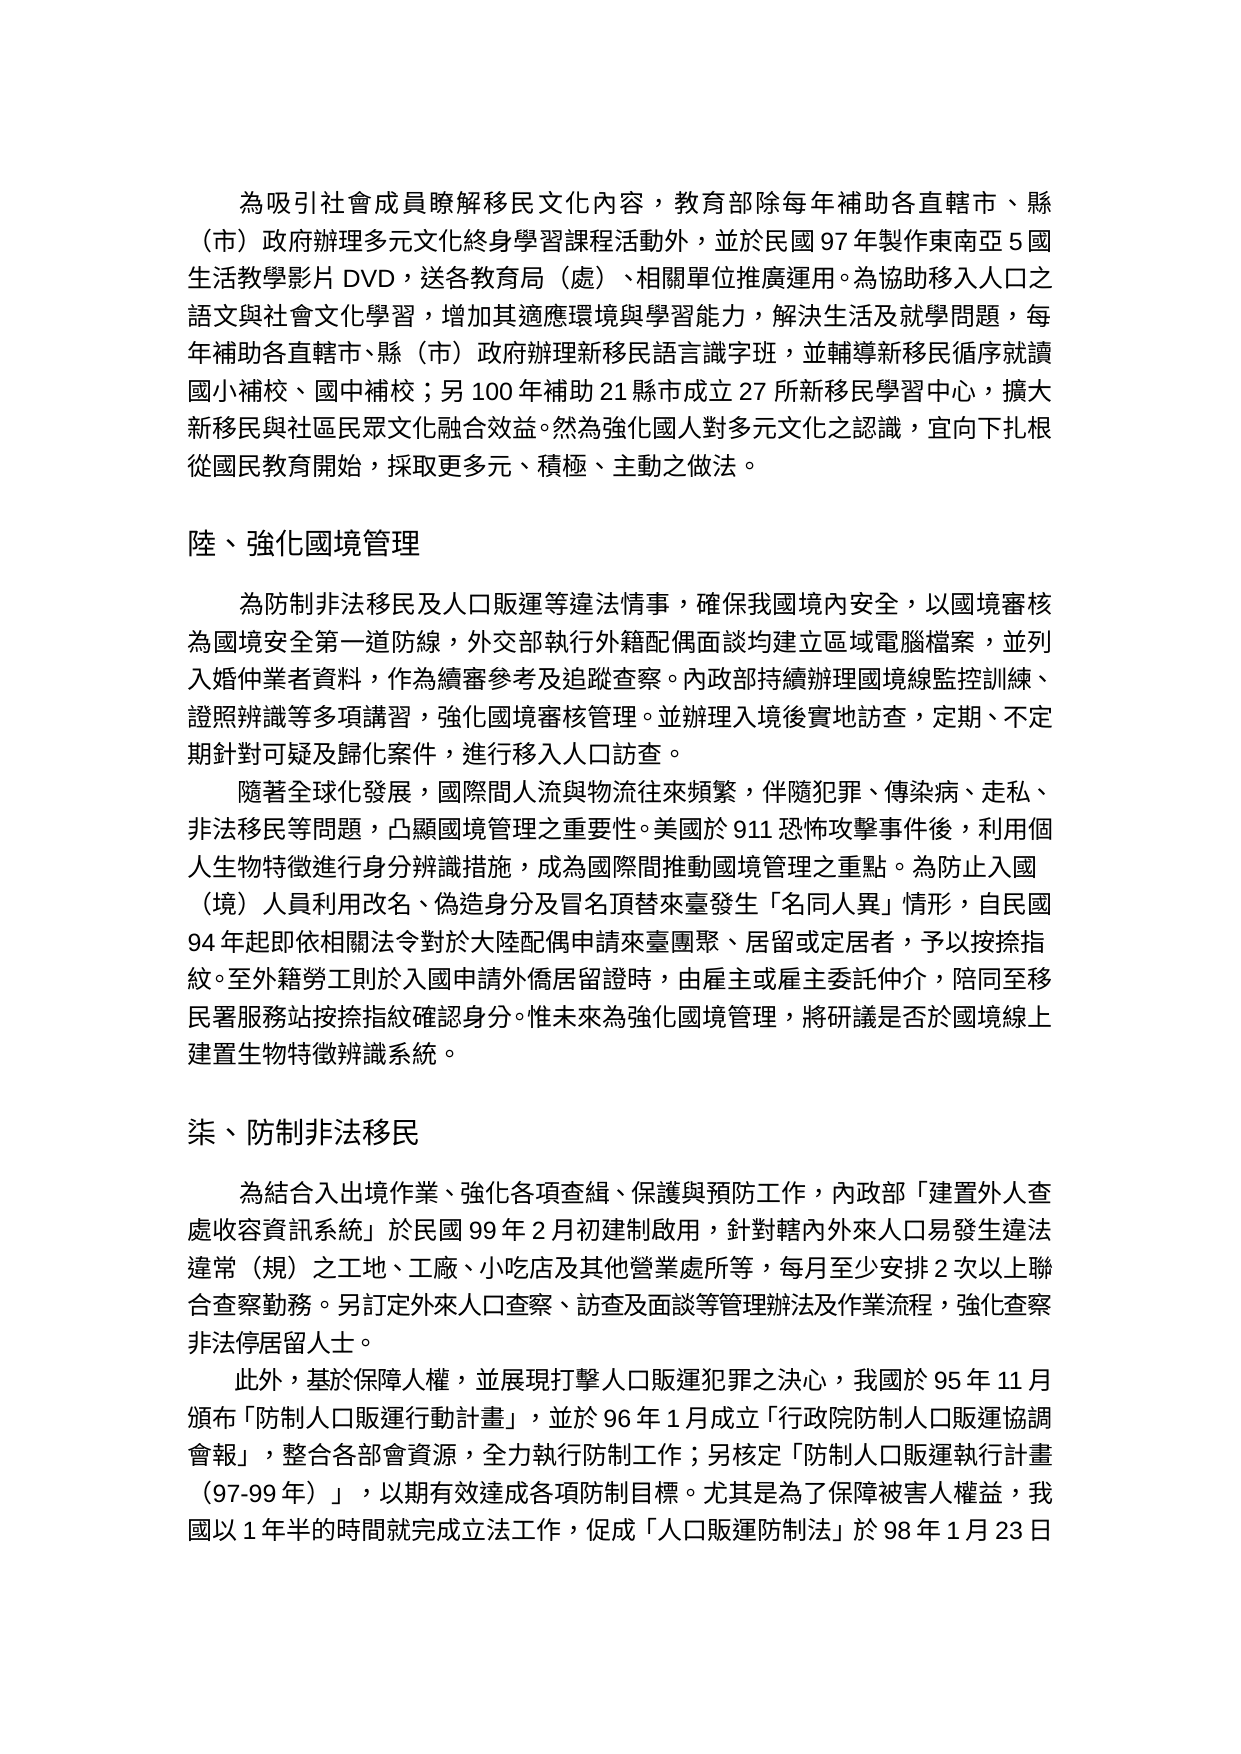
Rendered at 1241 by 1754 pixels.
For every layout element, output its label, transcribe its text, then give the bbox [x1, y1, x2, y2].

text 此外，基於保障人權，並展現打擊人口販運犯罪之決心，我國於95年11月頒布「防制人口販運行動計畫」，並於96年1月成立「行政院防制人口販運協調會報」，整合各部會資源，全力執行防制工作；另核定「防制人口販運執行計畫（97-99年）」，以期有效達成各項防制目標。尤其是為了保障被害人權益，我國以1年半的時間就完成立法工作，促成「人口販運防制法」於98年1月23日 [187, 1360, 1053, 1548]
text 陸、強化國境管理 [187, 521, 1053, 563]
text 為防制非法移民及人口販運等違法情事，確保我國境內安全，以國境審核為國境安全第一道防線，外交部執行外籍配偶面談均建立區域電腦檔案，並列入婚仲業者資料，作為續審參考及追蹤查察。內政部持續辦理國境線監控訓練、證照辨識等多項講習，強化國境審核管理。並辦理入境後實地訪查，定期、不定期針對可疑及歸化案件，進行移入人口訪查。 [187, 584, 1053, 772]
text 為吸引社會成員瞭解移民文化內容，教育部除每年補助各直轄市、縣（市）政府辦理多元文化終身學習課程活動外，並於民國97年製作東南亞5國生活教學影片DVD，送各教育局（處）、相關單位推廣運用。為協助移入人口之語文與社會文化學習，增加其適應環境與學習能力，解決生活及就學問題，每年補助各直轄市、縣（市）政府辦理新移民語言識字班，並輔導新移民循序就讀國小補校、國中補校；另100年補助21縣市成立27 所新移民學習中心，擴大新移民與社區民眾文化融合效益。然為強化國人對多元文化之認識，宜向下扎根，從國民教育開始，採取更多元、積極、主動之做法。 [187, 183, 1053, 483]
text 為結合入出境作業、強化各項查緝、保護與預防工作，內政部「建置外人查處收容資訊系統」於民國99年2月初建制啟用，針對轄內外來人口易發生違法違常（規）之工地、工廠、小吃店及其他營業處所等，每月至少安排2次以上聯合查察勤務。另訂定外來人口查察、訪查及面談等管理辦法及作業流程，強化查察非法停居留人士。 [187, 1173, 1053, 1360]
text 隨著全球化發展，國際間人流與物流往來頻繁，伴隨犯罪、傳染病、走私、非法移民等問題，凸顯國境管理之重要性。美國於911恐怖攻擊事件後，利用個人生物特徵進行身分辨識措施，成為國際間推動國境管理之重點。為防止入國（境）人員利用改名、偽造身分及冒名頂替來臺發生「名同人異」情形，自民國94年起即依相關法令對於大陸配偶申請來臺團聚、居留或定居者，予以按捺指紋。至外籍勞工則於入國申請外僑居留證時，由雇主或雇主委託仲介，陪同至移民署服務站按捺指紋確認身分。惟未來為強化國境管理，將研議是否於國境線上建置生物特徵辨識系統。 [187, 772, 1053, 1072]
text 柒、防制非法移民 [187, 1109, 1053, 1151]
